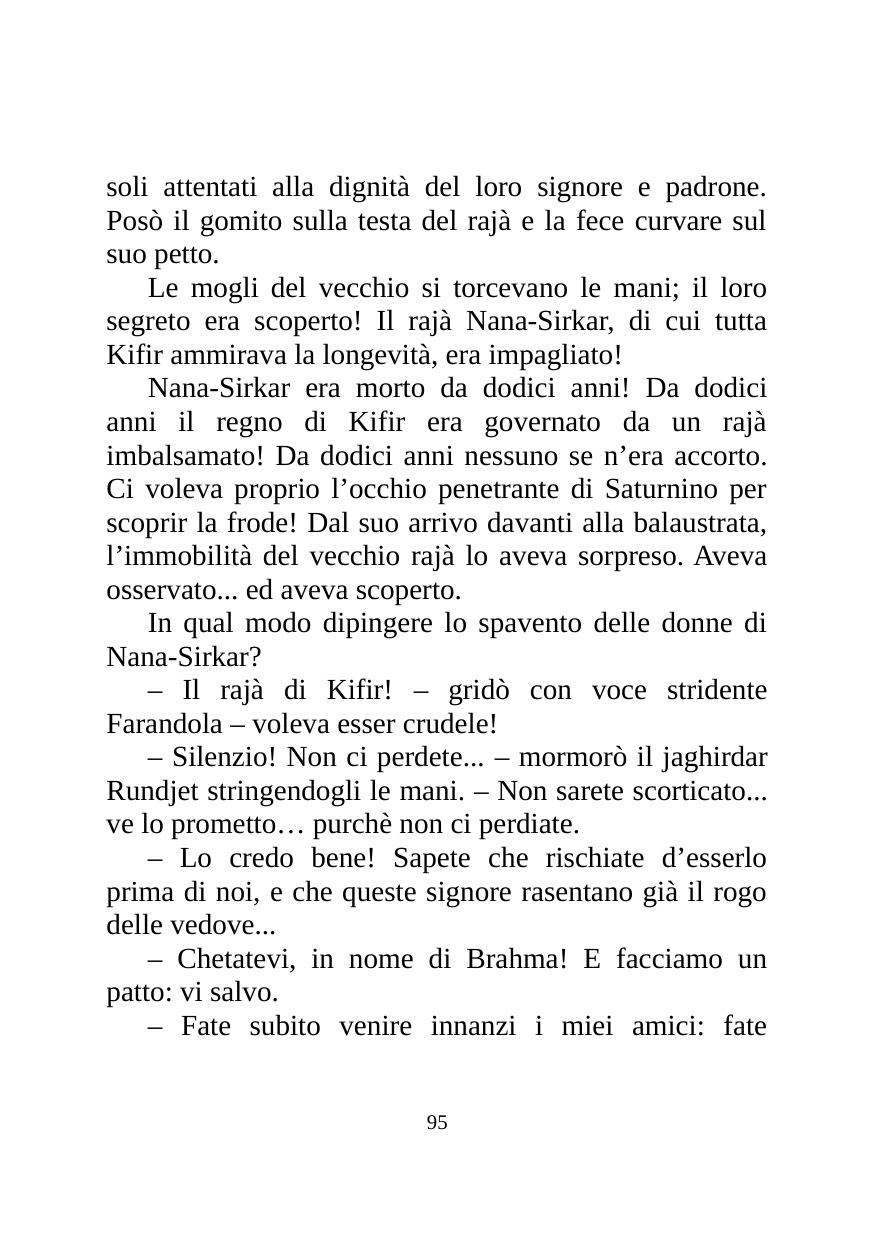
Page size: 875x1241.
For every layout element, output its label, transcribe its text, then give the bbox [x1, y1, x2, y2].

text ‒ Fate subito venire innanzi i miei amici: fate [106, 1008, 768, 1041]
text ‒ Chetatevi, in nome di Brahma! E facciamo un patto: vi salvo. [106, 941, 768, 1008]
text Le mogli del vecchio si torcevano le mani; il loro segreto era scoperto! Il rajà Nana-Sirkar, di cui tutta Kifir ammirava la longevità, era impagliato! [106, 270, 768, 371]
text Nana-Sirkar era morto da dodici anni! Da dodici anni il regno di Kifir era governato da un rajà imbalsamato! Da dodici anni nessuno se n’era accorto. Ci voleva proprio l’occhio penetrante di Saturnino per scoprir la frode! Dal suo arrivo davanti alla balaustrata, l’immobilità del vecchio rajà lo aveva sorpreso. Aveva osservato... ed aveva scoperto. [106, 371, 768, 605]
text In qual modo dipingere lo spavento delle donne di Nana-Sirkar? [106, 605, 768, 672]
text ‒ Silenzio! Non ci perdete... ‒ mormorò il jaghirdar Rundjet stringendogli le mani. ‒ Non sarete scorticato... ve lo prometto… purchè non ci perdiate. [106, 739, 768, 840]
text soli attentati alla dignità del loro signore e padrone. Posò il gomito sulla testa del rajà e la fece curvare sul suo petto. [106, 169, 768, 270]
text ‒ Il rajà di Kifir! ‒ gridò con voce stridente Farandola ‒ voleva esser crudele! [106, 672, 768, 739]
text ‒ Lo credo bene! Sapete che rischiate d’esserlo prima di noi, e che queste signore rasentano già il rogo delle vedove... [106, 840, 768, 941]
